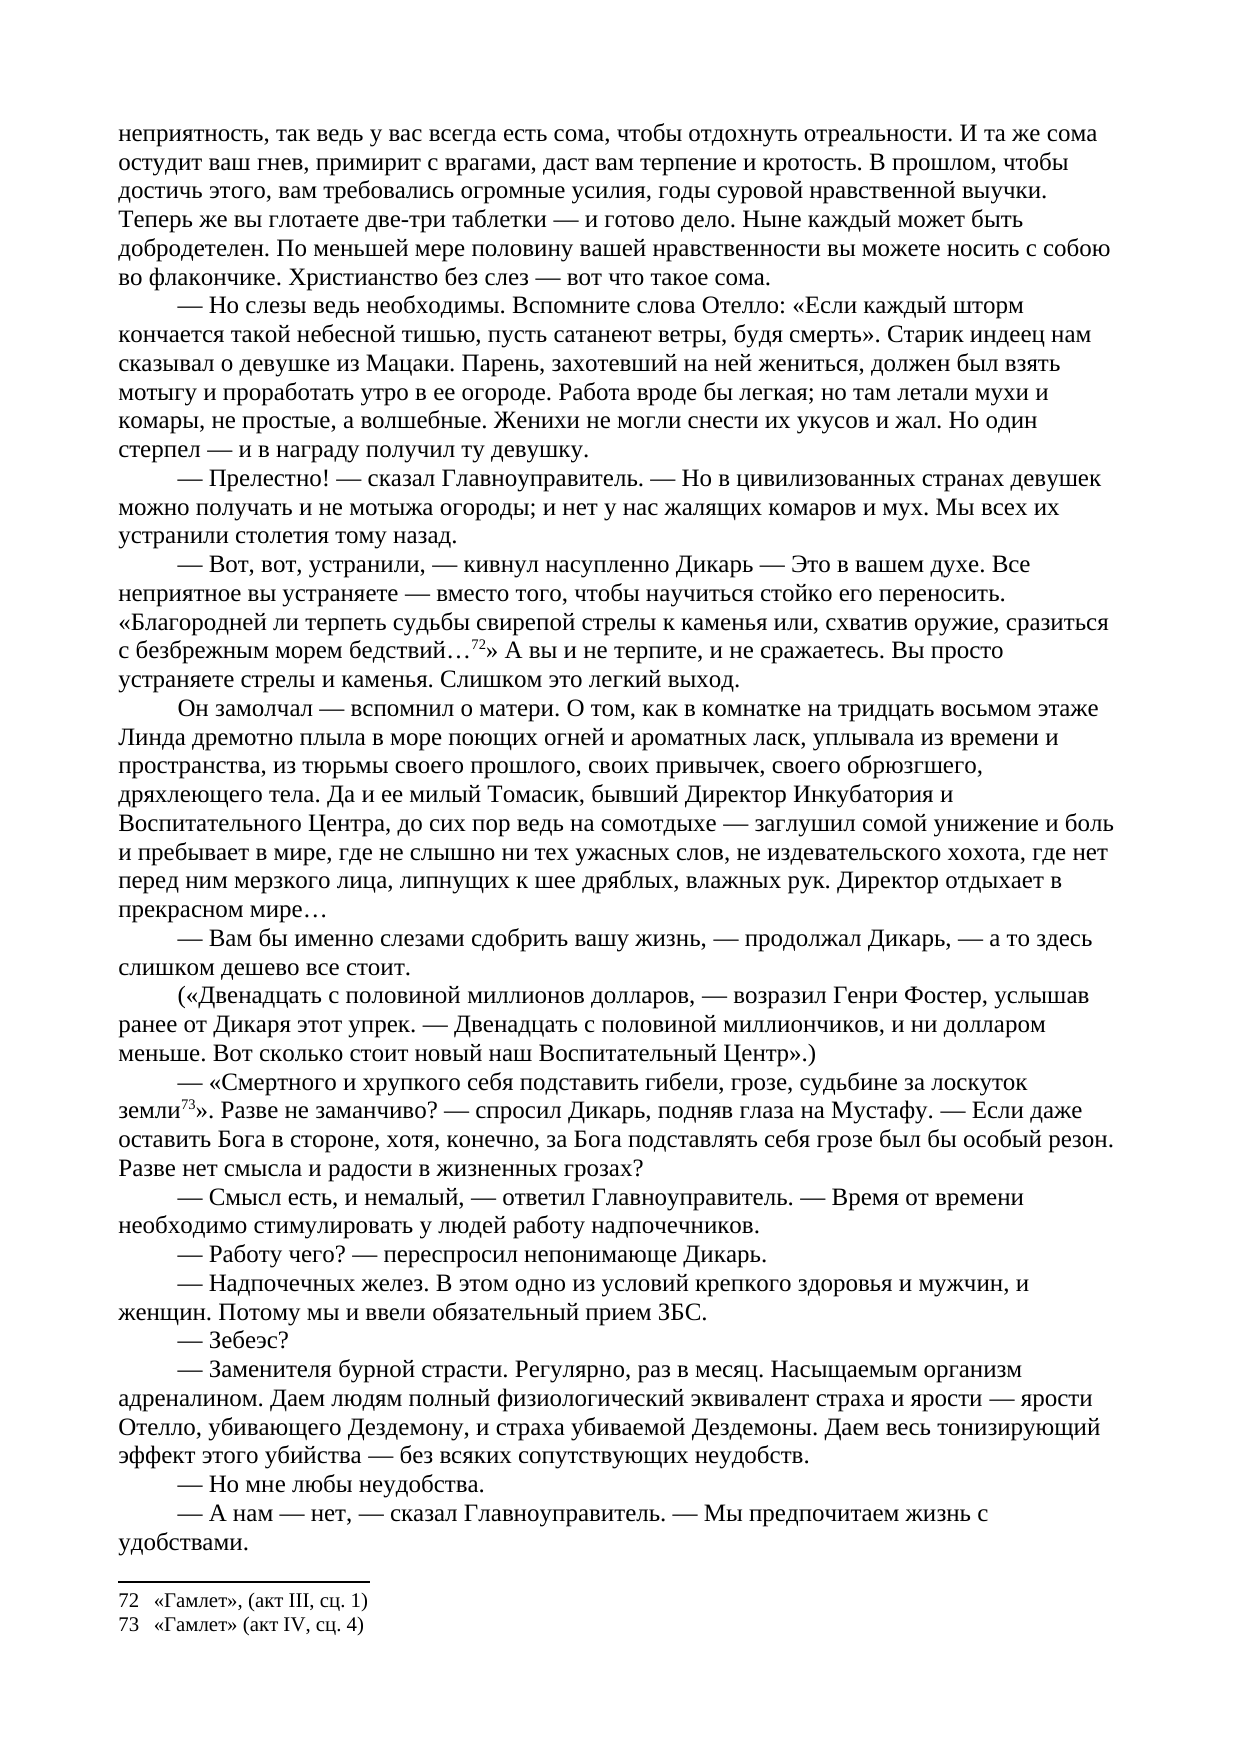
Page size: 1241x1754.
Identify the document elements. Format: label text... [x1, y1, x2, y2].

text — Работу чего? — переспросил непонимающе Дикарь. [118, 1239, 1122, 1268]
text — Заменителя бурной страсти. Регулярно, раз в месяц. Насыщаемым организм адреналином. Даем людям полный физиологический эквивалент страха и ярости — ярости Отелло, убивающего Дездемону, и страха убиваемой Дездемоны. Даем весь тонизирующий эффект этого убийства — без всяких сопутствующих неудобств. [118, 1354, 1122, 1469]
text — Вот, вот, устранили, — кивнул насупленно Дикарь — Это в вашем духе. Все неприятное вы устраняете — вместо того, чтобы научиться стойко его переносить. «Благородней ли терпеть судьбы свирепой стрелы к каменья или, схватив оружие, сразиться с безбрежным морем бедствий…» А вы и не терпите, и не сражаетесь. Вы просто устраняете стрелы и каменья. Слишком это легкий выход. [118, 549, 1122, 693]
text — «Смертного и хрупкого себя подставить гибели, грозе, судьбине за лоскуток земли». Разве не заманчиво? — спросил Дикарь, подняв глаза на Мустафу. — Если даже оставить Бога в стороне, хотя, конечно, за Бога подставлять себя грозе был бы особый резон. Разве нет смысла и радости в жизненных грозах? [118, 1067, 1122, 1182]
text — А нам — нет, — сказал Главноуправитель. — Мы предпочитаем жизнь с удобствами. [118, 1498, 1122, 1556]
text — Но слезы ведь необходимы. Вспомните слова Отелло: «Если каждый шторм кончается такой небесной тишью, пусть сатанеют ветры, будя смерть». Старик индеец нам сказывал о девушке из Мацаки. Парень, захотевший на ней жениться, должен был взять мотыгу и проработать утро в ее огороде. Работа вроде бы легкая; но там летали мухи и комары, не простые, а волшебные. Женихи не могли снести их укусов и жал. Но один стерпел — и в награду получил ту девушку. [118, 291, 1122, 463]
text — Прелестно! — сказал Главноуправитель. — Но в цивилизованных странах девушек можно получать и не мотыжа огороды; и нет у нас жалящих комаров и мух. Мы всех их устранили столетия тому назад. [118, 463, 1122, 549]
text — Смысл есть, и немалый, — ответил Главноуправитель. — Время от времени необходимо стимулировать у людей работу надпочечников. [118, 1182, 1122, 1239]
text Он замолчал — вспомнил о матери. О том, как в комнатке на тридцать восьмом этаже Линда дремотно плыла в море поющих огней и ароматных ласк, уплывала из времени и пространства, из тюрьмы своего прошлого, своих привычек, своего обрюзгшего, дряхлеющего тела. Да и ее милый Томасик, бывший Директор Инкубатория и Воспитательного Центра, до сих пор ведь на сомотдыхе — заглушил сомой унижение и боль и пребывает в мире, где не слышно ни тех ужасных слов, не издевательского хохота, где нет перед ним мерзкого лица, липнущих к шее дряблых, влажных рук. Директор отдыхает в прекрасном мире… [118, 693, 1122, 923]
text — Надпочечных желез. В этом одно из условий крепкого здоровья и мужчин, и женщин. Потому мы и ввели обязательный прием ЗБС. [118, 1268, 1122, 1326]
text — Зебеэс? [118, 1326, 1122, 1354]
text — Но мне любы неудобства. [118, 1469, 1122, 1498]
text неприятность, так ведь у вас всегда есть сома, чтобы отдохнуть отреальности. И та же сома остудит ваш гнев, примирит с врагами, даст вам терпение и кротость. В прошлом, чтобы достичь этого, вам требовались огромные усилия, годы суровой нравственной выучки. Теперь же вы глотаете две-три таблетки — и готово дело. Ныне каждый может быть добродетелен. По меньшей мере половину вашей нравственности вы можете носить с собою во флакончике. Христианство без слез — вот что такое сома. [118, 118, 1122, 291]
text («Двенадцать с половиной миллионов долларов, — возразил Генри Фостер, услышав ранее от Дикаря этот упрек. — Двенадцать с половиной миллиончиков, и ни долларом меньше. Вот сколько стоит новый наш Воспитательный Центр».) [118, 981, 1122, 1067]
text — Вам бы именно слезами сдобрить вашу жизнь, — продолжал Дикарь, — а то здесь слишком дешево все стоит. [118, 923, 1122, 981]
text «Гамлет», (акт III, сц. 1) [118, 1588, 1122, 1612]
text «Гамлет» (акт IV, сц. 4) [118, 1612, 1122, 1636]
